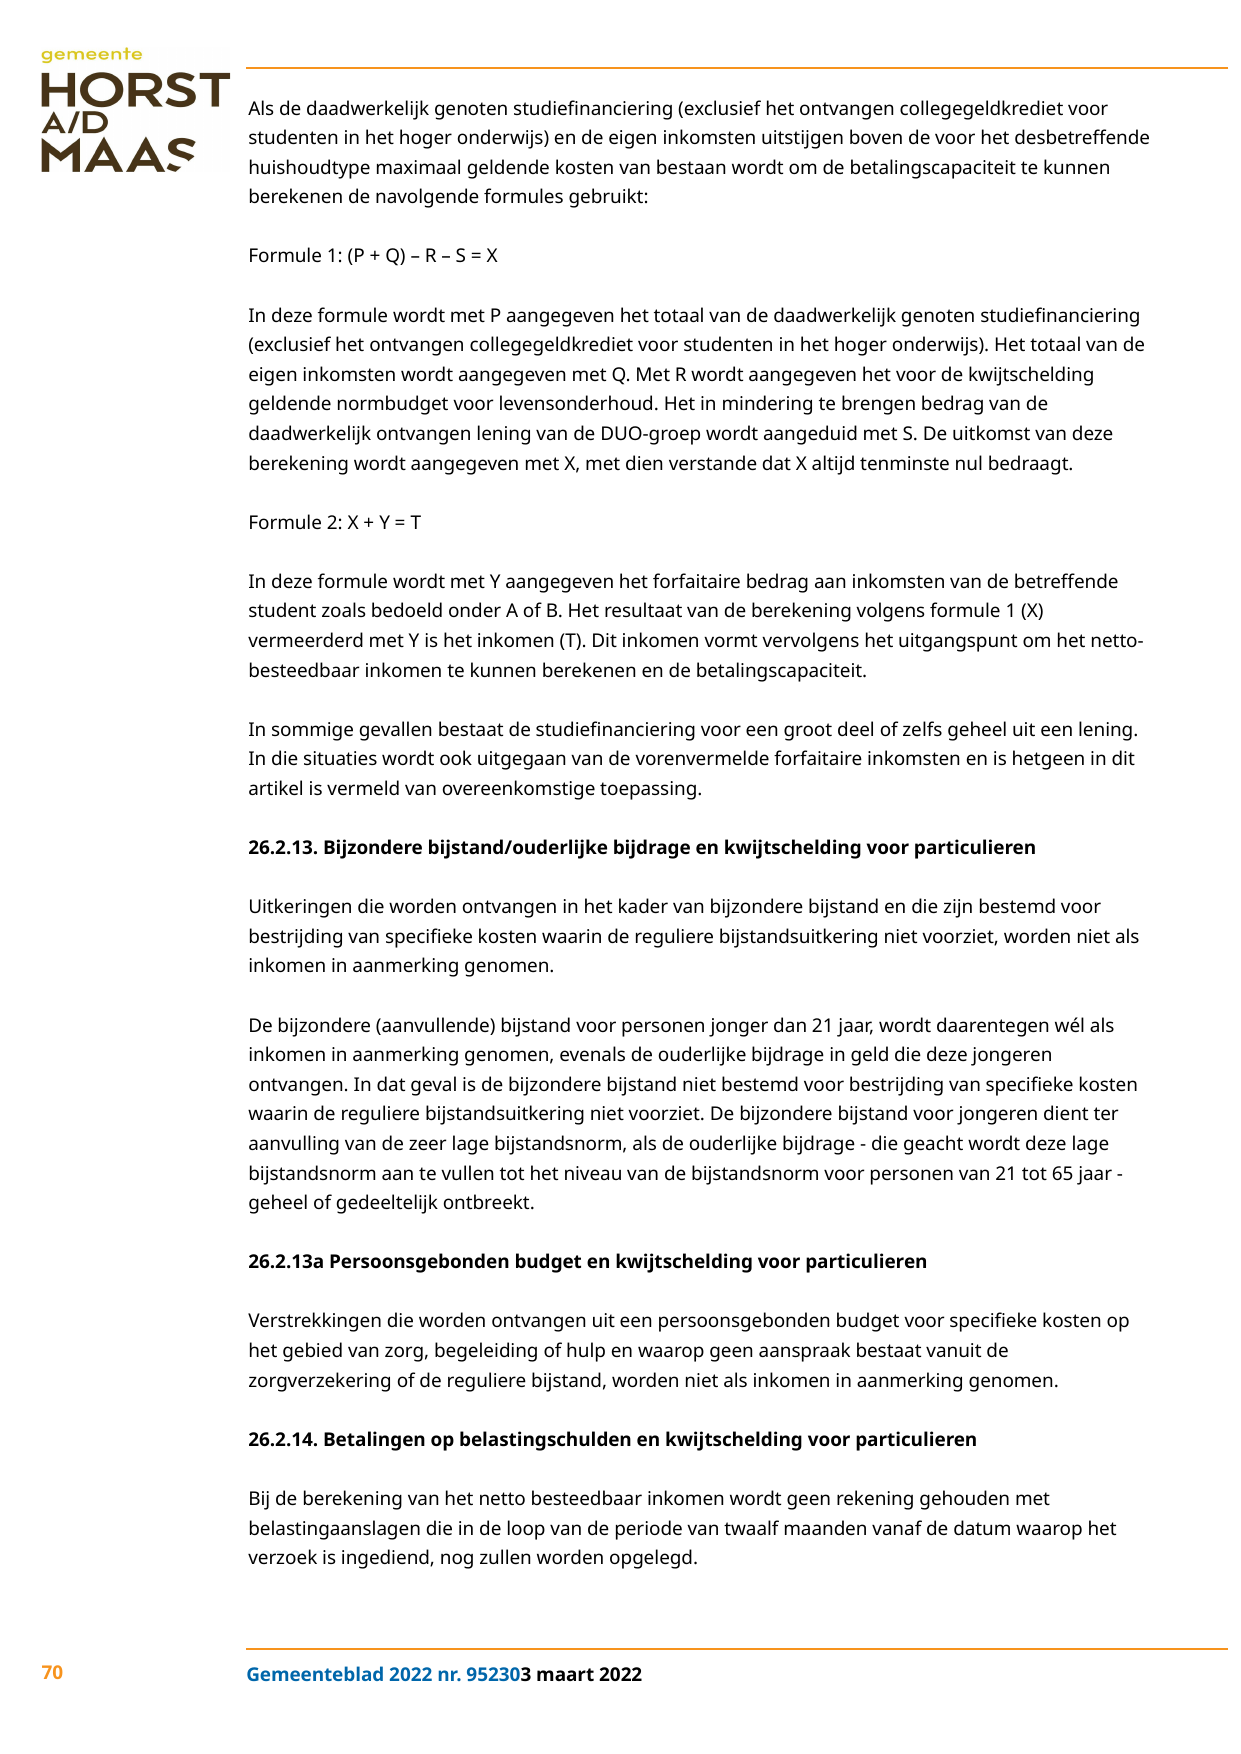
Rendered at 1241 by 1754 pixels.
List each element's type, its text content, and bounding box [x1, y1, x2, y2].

text Verstrekkingen die worden ontvangen uit een persoonsgebonden budget voor specifieke kosten op het gebied van zorg, begeleiding of hulp en waarop geen aanspraak bestaat vanuit de zorgverzekering of de reguliere bijstand, worden niet als inkomen in aanmerking genomen. [248, 1308, 1152, 1393]
text Bij de berekening van het netto besteedbaar inkomen wordt geen rekening gehouden met belastingaanslagen die in de loop van de periode van twaalf maanden vanaf de datum waarop het verzoek is ingediend, nog zullen worden opgelegd. [248, 1485, 1152, 1570]
text 26.2.13a Persoonsgebonden budget en kwijtschelding voor particulieren [248, 1248, 1152, 1274]
text Als de daadwerkelijk genoten studiefinanciering (exclusief het ontvangen collegegeldkrediet voor studenten in het hoger onderwijs) en de eigen inkomsten uitstijgen boven de voor het desbetreffende huishoudtype maximaal geldende kosten van bestaan wordt om de betalingscapaciteit te kunnen berekenen de navolgende formules gebruikt: [248, 95, 1152, 209]
text 26.2.14. Betalingen op belastingschulden en kwijtschelding voor particulieren [248, 1426, 1152, 1452]
text Formule 2: X + Y = T [248, 509, 1152, 535]
text In sommige gevallen bestaat de studiefinanciering voor een groot deel of zelfs geheel uit een lening. In die situaties wordt ook uitgegaan van de vorenvermelde forfaitaire inkomsten en is hetgeen in dit artikel is vermeld van overeenkomstige toepassing. [248, 716, 1152, 801]
text Uitkeringen die worden ontvangen in het kader van bijzondere bijstand en die zijn bestemd voor bestrijding van specifieke kosten waarin de reguliere bijstandsuitkering niet voorziet, worden niet als inkomen in aanmerking genomen. [248, 893, 1152, 978]
text De bijzondere (aanvullende) bijstand voor personen jonger dan 21 jaar, wordt daarentegen wél als inkomen in aanmerking genomen, evenals de ouderlijke bijdrage in geld die deze jongeren ontvangen. In dat geval is de bijzondere bijstand niet bestemd voor bestrijding van specifieke kosten waarin de reguliere bijstandsuitkering niet voorziet. De bijzondere bijstand voor jongeren dient ter aanvulling van de zeer lage bijstandsnorm, als de ouderlijke bijdrage - die geacht wordt deze lage bijstandsnorm aan te vullen tot het niveau van de bijstandsnorm voor personen van 21 tot 65 jaar - geheel of gedeeltelijk ontbreekt. [248, 1012, 1152, 1215]
text Formule 1: (P + Q) – R – S = X [248, 243, 1152, 268]
picture [41, 47, 231, 172]
text In deze formule wordt met Y aangegeven het forfaitaire bedrag aan inkomsten van de betreffende student zoals bedoeld onder A of B. Het resultaat van de berekening volgens formule 1 (X) vermeerderd met Y is het inkomen (T). Dit inkomen vormt vervolgens het uitgangspunt om het netto-besteedbaar inkomen te kunnen berekenen en de betalingscapaciteit. [248, 568, 1152, 683]
text In deze formule wordt met P aangegeven het totaal van de daadwerkelijk genoten studiefinanciering (exclusief het ontvangen collegegeldkrediet voor studenten in het hoger onderwijs). Het totaal van de eigen inkomsten wordt aangegeven met Q. Met R wordt aangegeven het voor de kwijtschelding geldende normbudget voor levensonderhoud. Het in mindering te brengen bedrag van de daadwerkelijk ontvangen lening van de DUO-groep wordt aangeduid met S. De uitkomst van deze berekening wordt aangegeven met X, met dien verstande dat X altijd tenminste nul bedraagt. [248, 302, 1152, 476]
text 26.2.13. Bijzondere bijstand/ouderlijke bijdrage en kwijtschelding voor particulieren [248, 834, 1152, 860]
